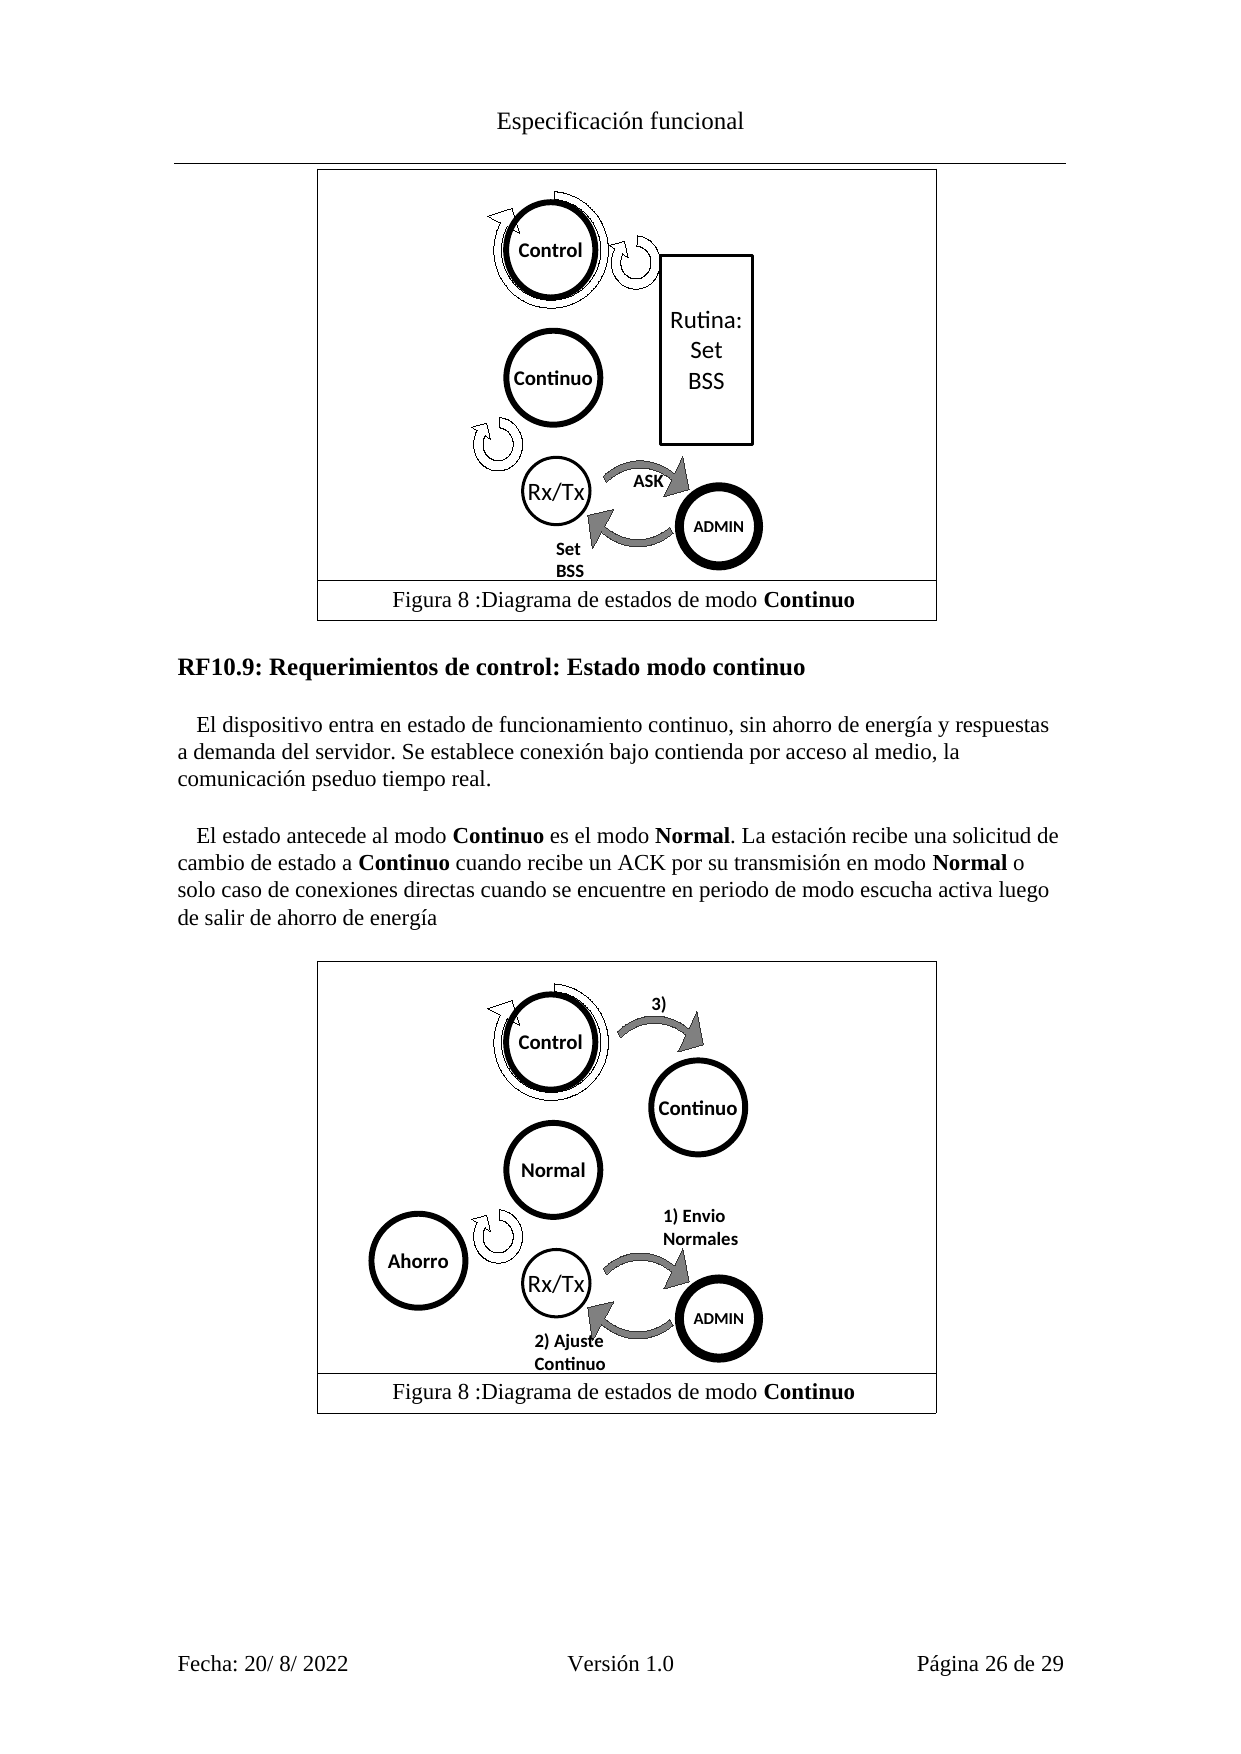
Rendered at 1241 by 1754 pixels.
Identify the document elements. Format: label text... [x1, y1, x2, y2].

table_header [318, 962, 936, 1372]
table_cell Figura 8 :Diagrama de estados de modo Continuo [318, 581, 936, 620]
table_cell Figura 8 :Diagrama de estados de modo Continuo [318, 1374, 936, 1413]
table_header [318, 170, 936, 580]
text El dispositivo entra en estado de funcionamiento continuo, sin ahorro de energía y respuestas a demanda del servidor. Se establece conexión bajo contienda por acceso al medio, la comunicación pseduo tiempo real. [177, 711, 1061, 792]
subtitle RF10.9: Requerimientos de control: Estado modo continuo [177, 652, 1061, 680]
text El estado antecede al modo Continuo es el modo Normal. La estación recibe una solicitud de cambio de estado a Continuo cuando recibe un ACK por su transmisión en modo Normal o solo caso de conexiones directas cuando se encuentre en periodo de modo escucha activa luego de salir de ahorro de energía [177, 822, 1061, 930]
